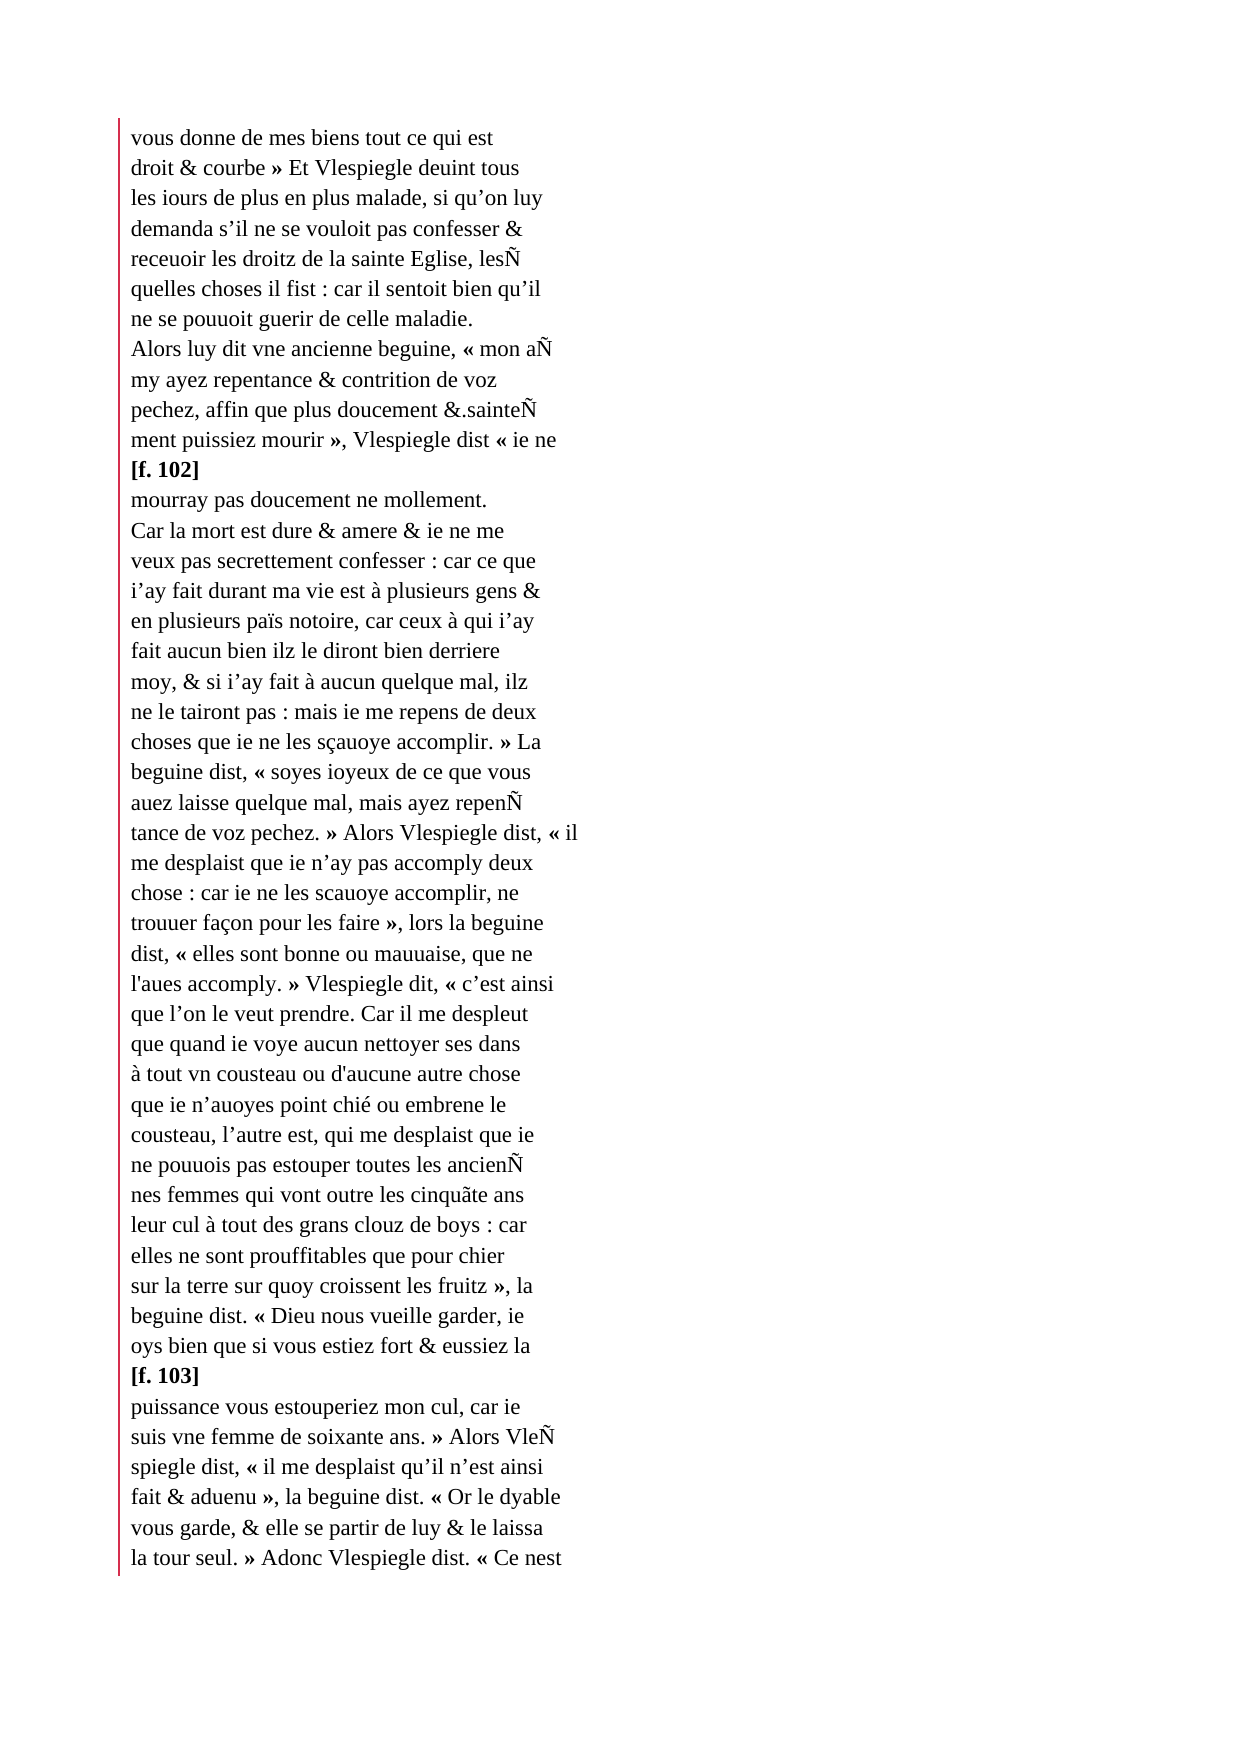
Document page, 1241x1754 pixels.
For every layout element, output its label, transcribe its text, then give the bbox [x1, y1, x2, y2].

text vous donne de mes biens tout ce qui est droit & courbe » Et Vlespiegle deuint tous les iours de plus en plus malade, si qu’on luy demanda s’il ne se vouloit pas confesser & receuoir les droitz de la sainte Eglise, lesÑ quelles choses il fist : car il sentoit bien qu’il ne se pouuoit guerir de celle maladie. Alors luy dit vne ancienne beguine, « mon aÑ my ayez repentance & contrition de voz pechez, affin que plus doucement &.sainteÑ ment puissiez mourir », Vlespiegle dist « ie ne [f. 102] mourray pas doucement ne mollement. Car la mort est dure & amere & ie ne me veux pas secrettement confesser : car ce que i’ay fait durant ma vie est à plusieurs gens & en plusieurs païs notoire, car ceux à qui i’ay fait aucun bien ilz le diront bien derriere moy, & si i’ay fait à aucun quelque mal, ilz ne le tairont pas : mais ie me repens de deux choses que ie ne les sçauoye accomplir. » La beguine dist, « soyes ioyeux de ce que vous auez laisse quelque mal, mais ayez repenÑ tance de voz pechez. » Alors Vlespiegle dist, « il me desplaist que ie n’ay pas accomply deux chose : car ie ne les scauoye accomplir, ne trouuer façon pour les faire », lors la beguine dist, « elles sont bonne ou mauuaise, que ne l'aues accomply. » Vlespiegle dit, « c’est ainsi que l’on le veut prendre. Car il me despleut que quand ie voye aucun nettoyer ses dans à tout vn cousteau ou d'aucune autre chose que ie n’auoyes point chié ou embrene le cousteau, l’autre est, qui me desplaist que ie ne pouuois pas estouper toutes les ancienÑ nes femmes qui vont outre les cinquãte ans leur cul à tout des grans clouz de boys : car elles ne sont prouffitables que pour chier sur la terre sur quoy croissent les fruitz », la beguine dist. « Dieu nous vueille garder, ie oys bien que si vous estiez fort & eussiez la [f. 103] puissance vous estouperiez mon cul, car ie suis vne femme de soixante ans. » Alors VleÑ spiegle dist, « il me desplaist qu’il n’est ainsi fait & aduenu », la beguine dist. « Or le dyable vous garde, & elle se partir de luy & le laissa la tour seul. » Adonc Vlespiegle dist. « Ce nest [120, 118, 1122, 1576]
